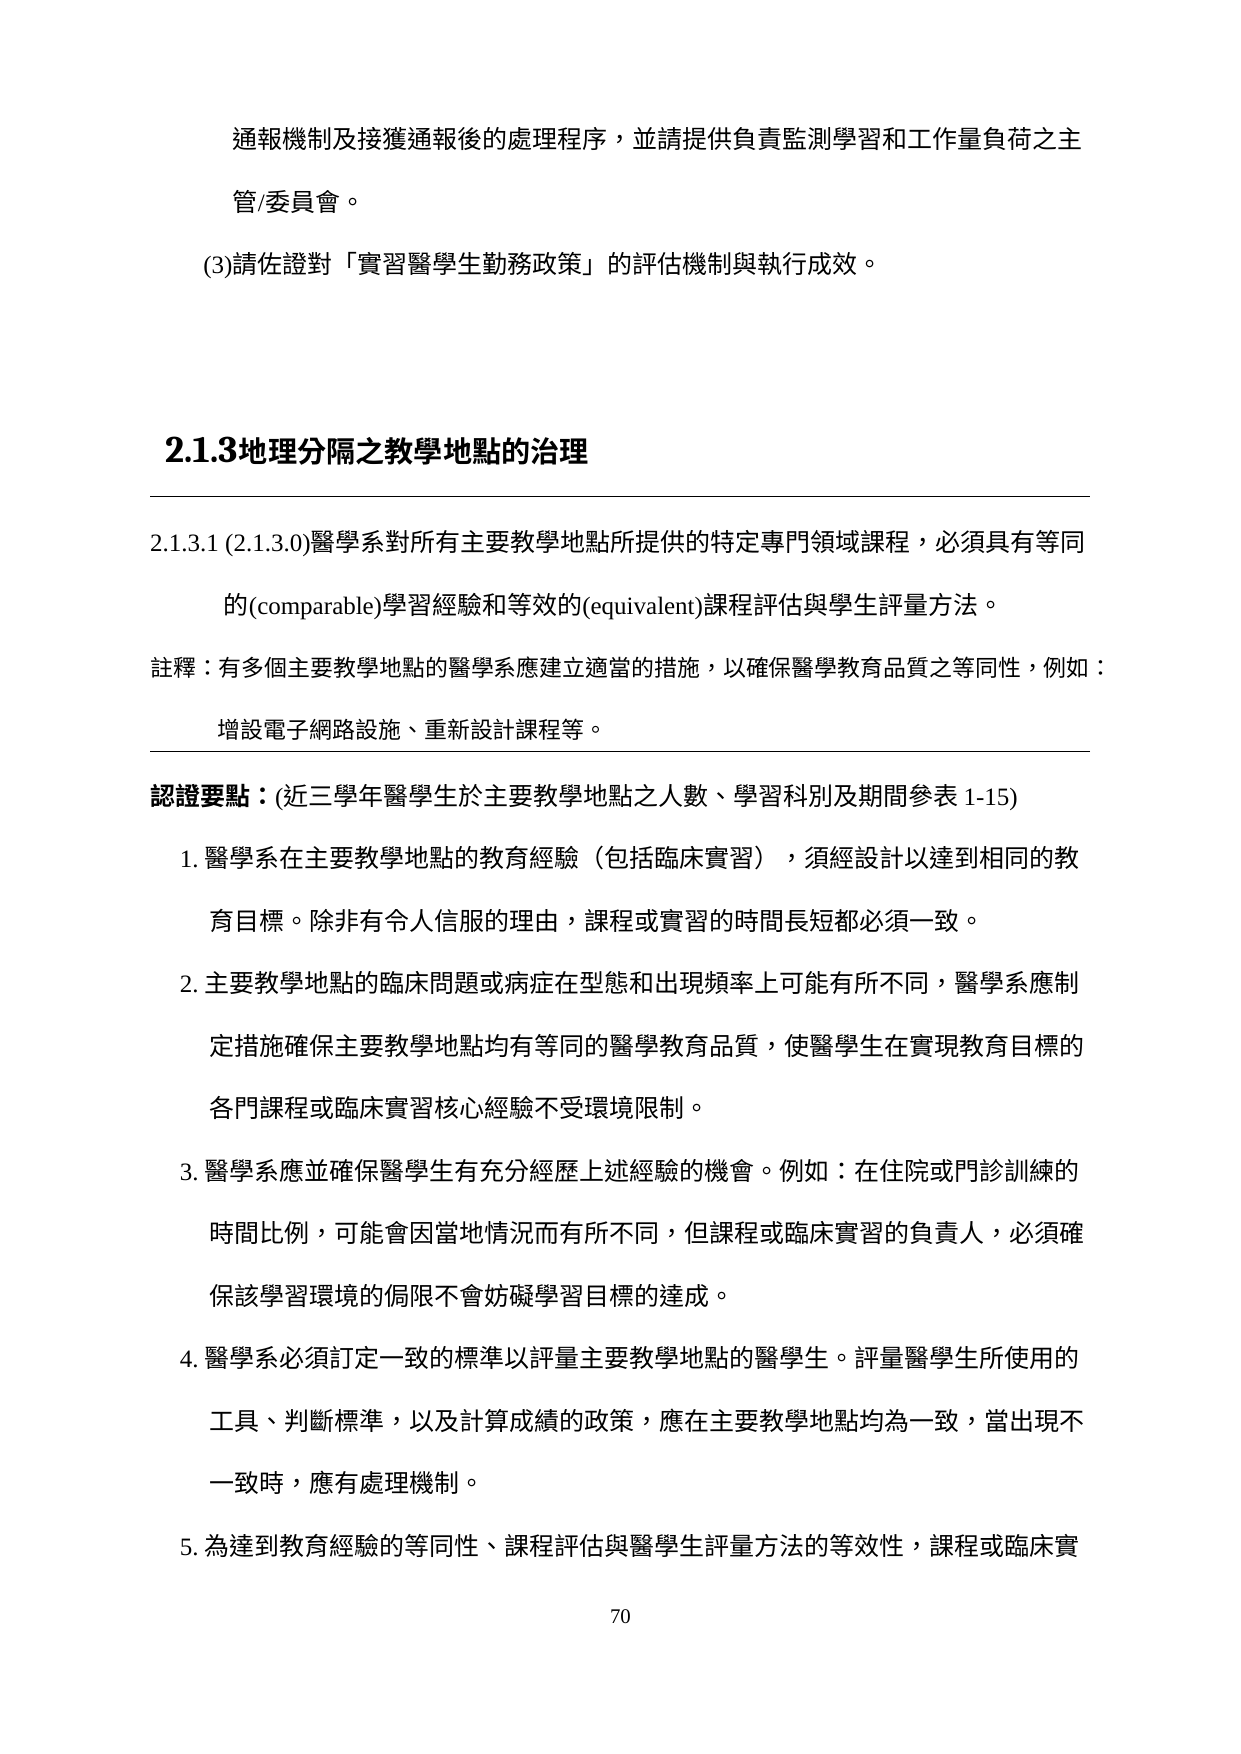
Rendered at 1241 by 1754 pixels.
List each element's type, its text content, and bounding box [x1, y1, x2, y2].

list 請佐證對「實習醫學生勤務政策」的評估機制與執行成效。 [203, 221, 1090, 284]
list 醫學系在主要教學地點的教育經驗（包括臨床實習），須經設計以達到相同的教育目標。除非有令人信服的理由，課程或實習的時間長短都必須一致。 [179, 815, 1090, 940]
list 主要教學地點的臨床問題或病症在型態和出現頻率上可能有所不同，醫學系應制定措施確保主要教學地點均有等同的醫學教育品質，使醫學生在實現教育目標的各門課程或臨床實習核心經驗不受環境限制。 [179, 940, 1090, 1127]
text 認證要點：(近三學年醫學生於主要教學地點之人數、學習科別及期間參表1-15) [150, 752, 1090, 815]
list 醫學系必須訂定一致的標準以評量主要教學地點的醫學生。評量醫學生所使用的工具、判斷標準，以及計算成績的政策，應在主要教學地點均為一致，當出現不一致時，應有處理機制。 [179, 1315, 1090, 1502]
list 通報機制及接獲通報後的處理程序，並請提供負責監測學習和工作量負荷之主管/委員會。 [203, 96, 1090, 221]
text 註釋：有多個主要教學地點的醫學系應建立適當的措施，以確保醫學教育品質之等同性，例如：增設電子網路設施、重新設計課程等。 [150, 621, 1090, 751]
list 地理分隔之教學地點的治理 [165, 409, 1090, 471]
text 2.1.3.1 (2.1.3.0)醫學系對所有主要教學地點所提供的特定專門領域課程，必須具有等同的(comparable)學習經驗和等效的(equivalent)課程評估與學生評量方法。 [150, 497, 1090, 621]
list 為達到教育經驗的等同性、課程評估與醫學生評量方法的等效性，課程或臨床實 [179, 1502, 1090, 1565]
list 醫學系應並確保醫學生有充分經歷上述經驗的機會。例如：在住院或門診訓練的時間比例，可能會因當地情況而有所不同，但課程或臨床實習的負責人，必須確保該學習環境的侷限不會妨礙學習目標的達成。 [179, 1127, 1090, 1315]
